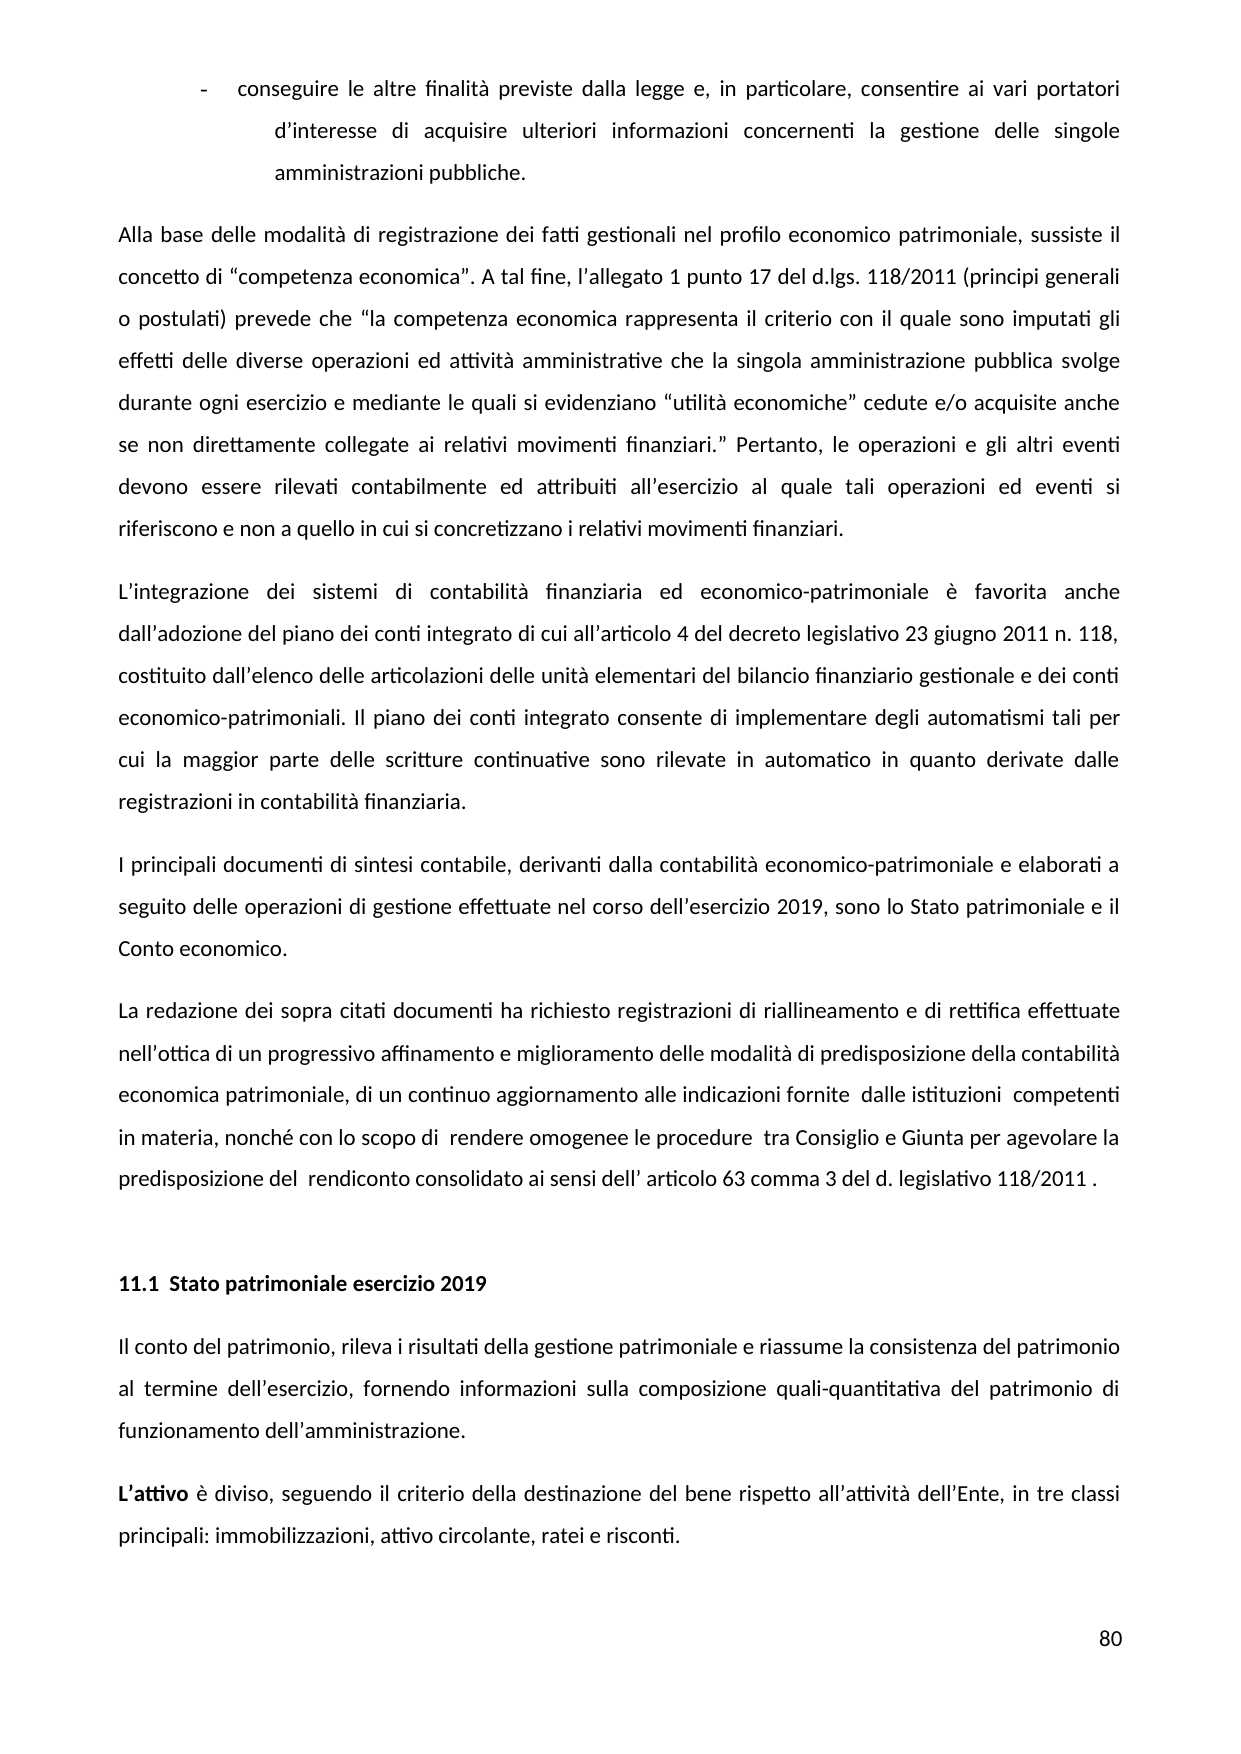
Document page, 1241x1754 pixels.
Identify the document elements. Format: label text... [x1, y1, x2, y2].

text La redazione dei sopra citati documenti ha richiesto registrazioni di riallineamento e di rettifica effettuate nell’ottica di un progressivo affinamento e miglioramento delle modalità di predisposizione della contabilità economica patrimoniale, di un continuo aggiornamento alle indicazioni fornite dalle istituzioni competenti in materia, nonché con lo scopo di rendere omogenee le procedure tra Consiglio e Giunta per agevolare la predisposizione del rendiconto consolidato ai sensi dell’ articolo 63 comma 3 del d. legislativo 118/2011 . [118, 997, 1122, 1193]
text I principali documenti di sintesi contabile, derivanti dalla contabilità economico-patrimoniale e elaborati a seguito delle operazioni di gestione effettuate nel corso dell’esercizio 2019, sono lo Stato patrimoniale e il Conto economico. [118, 850, 1122, 962]
text Alla base delle modalità di registrazione dei fatti gestionali nel profilo economico patrimoniale, sussiste il concetto di “competenza economica”. A tal fine, l’allegato 1 punto 17 del d.lgs. 118/2011 (principi generali o postulati) prevede che “la competenza economica rappresenta il criterio con il quale sono imputati gli effetti delle diverse operazioni ed attività amministrative che la singola amministrazione pubblica svolge durante ogni esercizio e mediante le quali si evidenziano “utilità economiche” cedute e/o acquisite anche se non direttamente collegate ai relativi movimenti finanziari.” Pertanto, le operazioni e gli altri eventi devono essere rilevati contabilmente ed attribuiti all’esercizio al quale tali operazioni ed eventi si riferiscono e non a quello in cui si concretizzano i relativi movimenti finanziari. [118, 221, 1122, 542]
list conseguire le altre finalità previste dalla legge e, in particolare, consentire ai vari portatori d’interesse di acquisire ulteriori informazioni concernenti la gestione delle singole amministrazioni pubbliche. [200, 74, 1122, 186]
text L’attivo è diviso, seguendo il criterio della destinazione del bene rispetto all’attività dell’Ente, in tre classi principali: immobilizzazioni, attivo circolante, ratei e risconti. [118, 1479, 1122, 1549]
text Il conto del patrimonio, rileva i risultati della gestione patrimoniale e riassume la consistenza del patrimonio al termine dell’esercizio, fornendo informazioni sulla composizione quali-quantitativa del patrimonio di funzionamento dell’amministrazione. [118, 1332, 1122, 1444]
text L’integrazione dei sistemi di contabilità finanziaria ed economico-patrimoniale è favorita anche dall’adozione del piano dei conti integrato di cui all’articolo 4 del decreto legislativo 23 giugno 2011 n. 118, costituito dall’elenco delle articolazioni delle unità elementari del bilancio finanziario gestionale e dei conti economico-patrimoniali. Il piano dei conti integrato consente di implementare degli automatismi tali per cui la maggior parte delle scritture continuative sono rilevate in automatico in quanto derivate dalle registrazioni in contabilità finanziaria. [118, 577, 1122, 815]
text 11.1 Stato patrimoniale esercizio 2019 [118, 1269, 1122, 1297]
